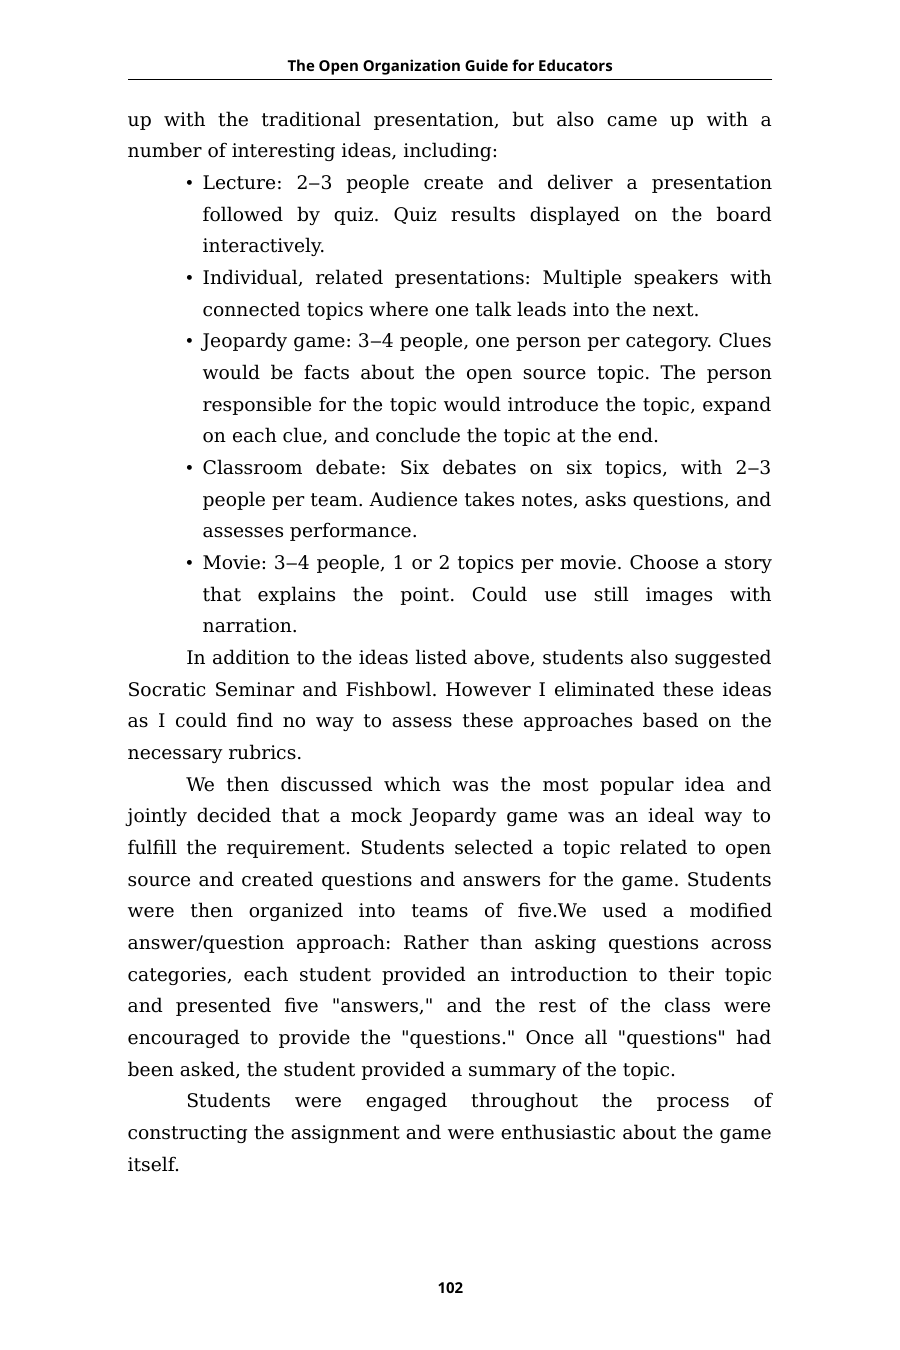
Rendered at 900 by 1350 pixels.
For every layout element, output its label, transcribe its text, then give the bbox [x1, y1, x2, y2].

list Lecture: 2‒3 people create and deliver a presentation followed by quiz. Quiz results displayed on the board interactively. [186, 172, 772, 257]
text In addition to the ideas listed above, students also suggested Socratic Seminar and Fishbowl. However I eliminated these ideas as I could find no way to assess these approaches based on the necessary rubrics. [127, 647, 772, 764]
list Jeopardy game: 3‒4 people, one person per category. Clues would be facts about the open source topic. The person responsible for the topic would introduce the topic, expand on each clue, and conclude the topic at the end. [186, 330, 772, 447]
text Students were engaged throughout the process of constructing the assignment and were enthusiastic about the game itself. [127, 1090, 772, 1176]
list Individual, related presentations: Multiple speakers with connected topics where one talk leads into the next. [186, 267, 772, 321]
list Classroom debate: Six debates on six topics, with 2‒3 people per team. Audience takes notes, asks questions, and assesses performance. [186, 457, 772, 542]
text We then discussed which was the most popular idea and jointly decided that a mock Jeopardy game was an ideal way to fulfill the requirement. Students selected a topic related to open source and created questions and answers for the game. Students were then organized into teams of five.We used a modified answer/question approach: Rather than asking questions across categories, each student provided an introduction to their topic and presented five "answers," and the rest of the class were encouraged to provide the "questions." Once all "questions" had been asked, the student provided a summary of the topic. [127, 774, 772, 1081]
list Movie: 3‒4 people, 1 or 2 topics per movie. Choose a story that explains the point. Could use still images with narration. [186, 552, 772, 637]
text up with the traditional presentation, but also came up with a number of interesting ideas, including: [127, 109, 772, 162]
